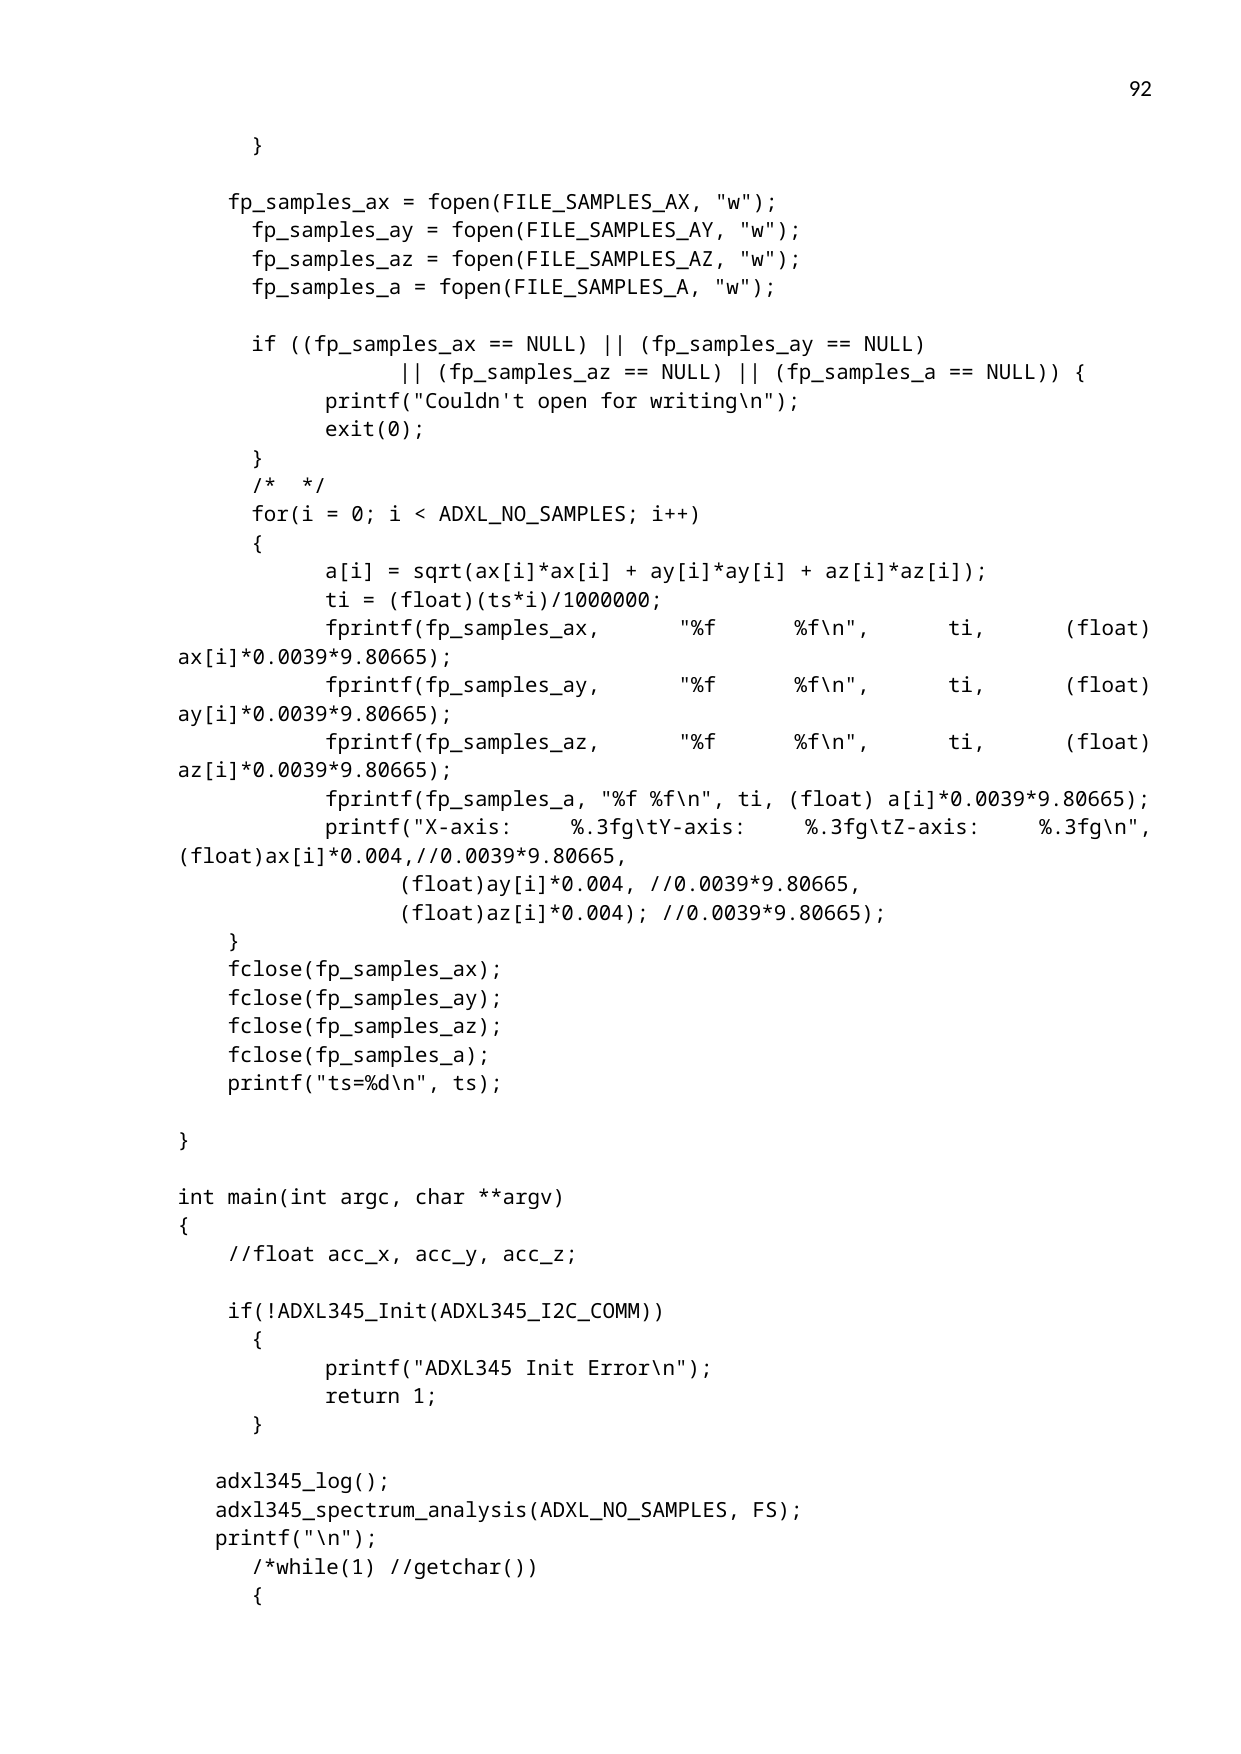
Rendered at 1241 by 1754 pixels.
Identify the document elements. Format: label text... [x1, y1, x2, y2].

text printf("ts=%d\n", ts); [177, 1068, 1152, 1097]
text if(!ADXL345_Init(ADXL345_I2C_COMM)) [177, 1296, 1152, 1324]
text { [177, 1580, 1152, 1609]
text || (fp_samples_az == NULL) || (fp_samples_a == NULL)) { [177, 357, 1152, 386]
text fclose(fp_samples_ay); [177, 983, 1152, 1011]
text fp_samples_ay = fopen(FILE_SAMPLES_AY, "w"); [177, 215, 1152, 244]
text printf("ADXL345 Init Error\n"); [177, 1353, 1152, 1381]
text fp_samples_ax = fopen(FILE_SAMPLES_AX, "w"); [177, 187, 1152, 215]
text exit(0); [177, 414, 1152, 443]
text } [177, 1409, 1152, 1438]
text } [177, 130, 1152, 158]
text fprintf(fp_samples_a, "%f %f\n", ti, (float) a[i]*0.0039*9.80665); [177, 784, 1152, 812]
text fprintf(fp_samples_ay, "%f %f\n", ti, (float) ay[i]*0.0039*9.80665); [177, 670, 1152, 727]
text printf("Couldn't open for writing\n"); [177, 386, 1152, 414]
text int main(int argc, char **argv) [177, 1182, 1152, 1211]
text adxl345_spectrum_analysis(ADXL_NO_SAMPLES, FS); [177, 1495, 1152, 1523]
text } [177, 443, 1152, 471]
text } [177, 1125, 1152, 1154]
text fprintf(fp_samples_az, "%f %f\n", ti, (float) az[i]*0.0039*9.80665); [177, 727, 1152, 784]
text printf("X-axis: %.3fg\tY-axis: %.3fg\tZ-axis: %.3fg\n", (float)ax[i]*0.004,//0.0039*9.80665, [177, 812, 1152, 869]
text for(i = 0; i < ADXL_NO_SAMPLES; i++) [177, 499, 1152, 528]
text fp_samples_a = fopen(FILE_SAMPLES_A, "w"); [177, 272, 1152, 301]
text fclose(fp_samples_az); [177, 1011, 1152, 1040]
text fprintf(fp_samples_ax, "%f %f\n", ti, (float) ax[i]*0.0039*9.80665); [177, 613, 1152, 670]
text /* */ [177, 471, 1152, 499]
text printf("\n"); [177, 1523, 1152, 1552]
text ti = (float)(ts*i)/1000000; [177, 585, 1152, 613]
text { [177, 528, 1152, 556]
text a[i] = sqrt(ax[i]*ax[i] + ay[i]*ay[i] + az[i]*az[i]); [177, 556, 1152, 585]
text if ((fp_samples_ax == NULL) || (fp_samples_ay == NULL) [177, 329, 1152, 357]
text { [177, 1211, 1152, 1239]
text //float acc_x, acc_y, acc_z; [177, 1239, 1152, 1267]
text /*while(1) //getchar()) [177, 1552, 1152, 1580]
text (float)ay[i]*0.004, //0.0039*9.80665, [177, 869, 1152, 898]
text (float)az[i]*0.004); //0.0039*9.80665); [177, 898, 1152, 926]
text return 1; [177, 1381, 1152, 1409]
text fclose(fp_samples_a); [177, 1040, 1152, 1068]
text adxl345_log(); [177, 1466, 1152, 1495]
text fclose(fp_samples_ax); [177, 954, 1152, 983]
text fp_samples_az = fopen(FILE_SAMPLES_AZ, "w"); [177, 244, 1152, 272]
text } [177, 926, 1152, 954]
text { [177, 1324, 1152, 1353]
